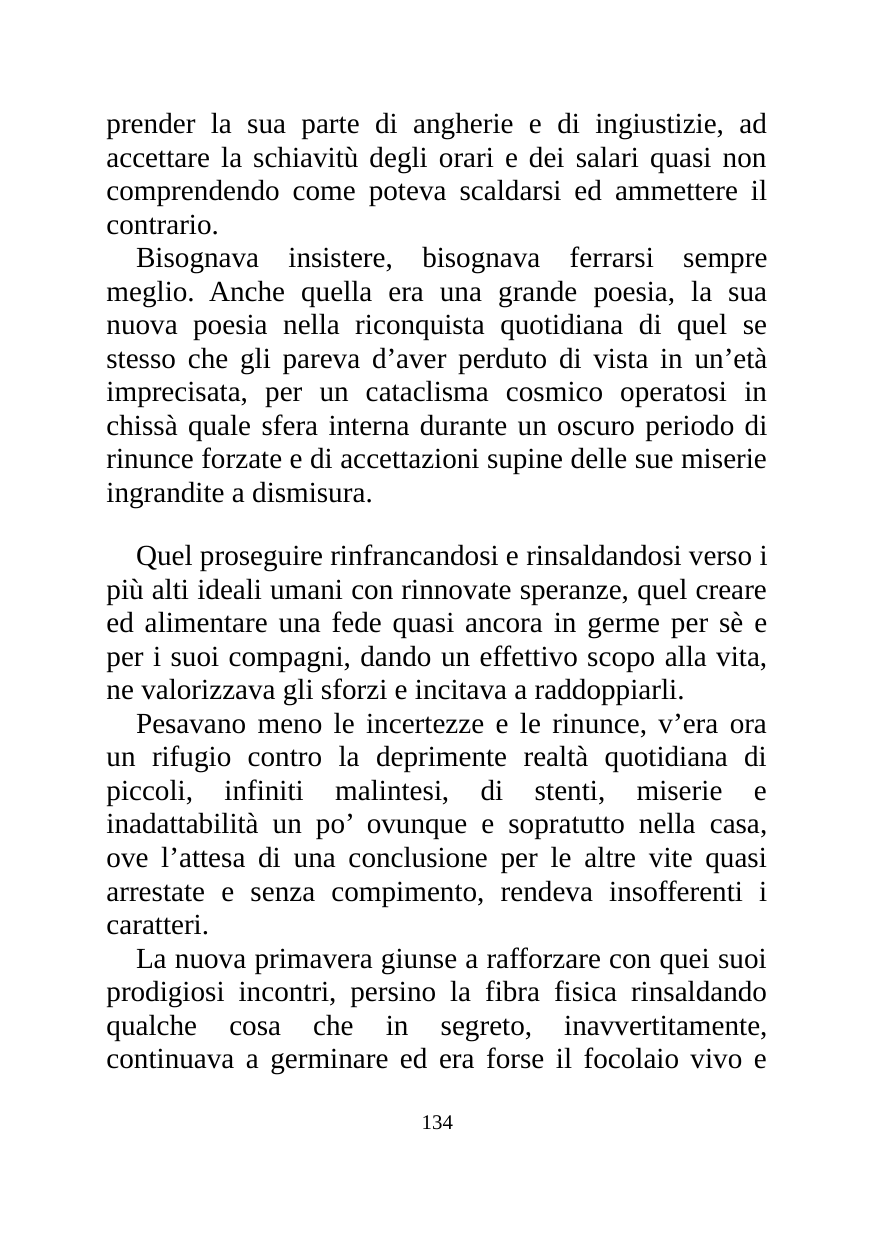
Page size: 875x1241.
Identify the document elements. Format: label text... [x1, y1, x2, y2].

text La nuova primavera giunse a rafforzare con quei suoi prodigiosi incontri, persino la fibra fisica rinsaldando qualche cosa che in segreto, inavvertitamente, continuava a germinare ed era forse il focolaio vivo e [106, 941, 768, 1075]
text prender la sua parte di angherie e di ingiustizie, ad accettare la schiavitù degli orari e dei salari quasi non comprendendo come poteva scaldarsi ed ammettere il contrario. [106, 106, 768, 240]
text Bisognava insistere, bisognava ferrarsi sempre meglio. Anche quella era una grande poesia, la sua nuova poesia nella riconquista quotidiana di quel se stesso che gli pareva d’aver perduto di vista in un’età imprecisata, per un cataclisma cosmico operatosi in chissà quale sfera interna durante un oscuro periodo di rinunce forzate e di accettazioni supine delle sue miserie ingrandite a dismisura. [106, 240, 768, 509]
text Quel proseguire rinfrancandosi e rinsaldandosi verso i più alti ideali umani con rinnovate speranze, quel creare ed alimentare una fede quasi ancora in germe per sè e per i suoi compagni, dando un effettivo scopo alla vita, ne valorizzava gli sforzi e incitava a raddoppiarli. [106, 538, 768, 706]
text Pesavano meno le incertezze e le rinunce, v’era ora un rifugio contro la deprimente realtà quotidiana di piccoli, infiniti malintesi, di stenti, miserie e inadattabilità un po’ ovunque e sopratutto nella casa, ove l’attesa di una conclusione per le altre vite quasi arrestate e senza compimento, rendeva insofferenti i caratteri. [106, 706, 768, 941]
